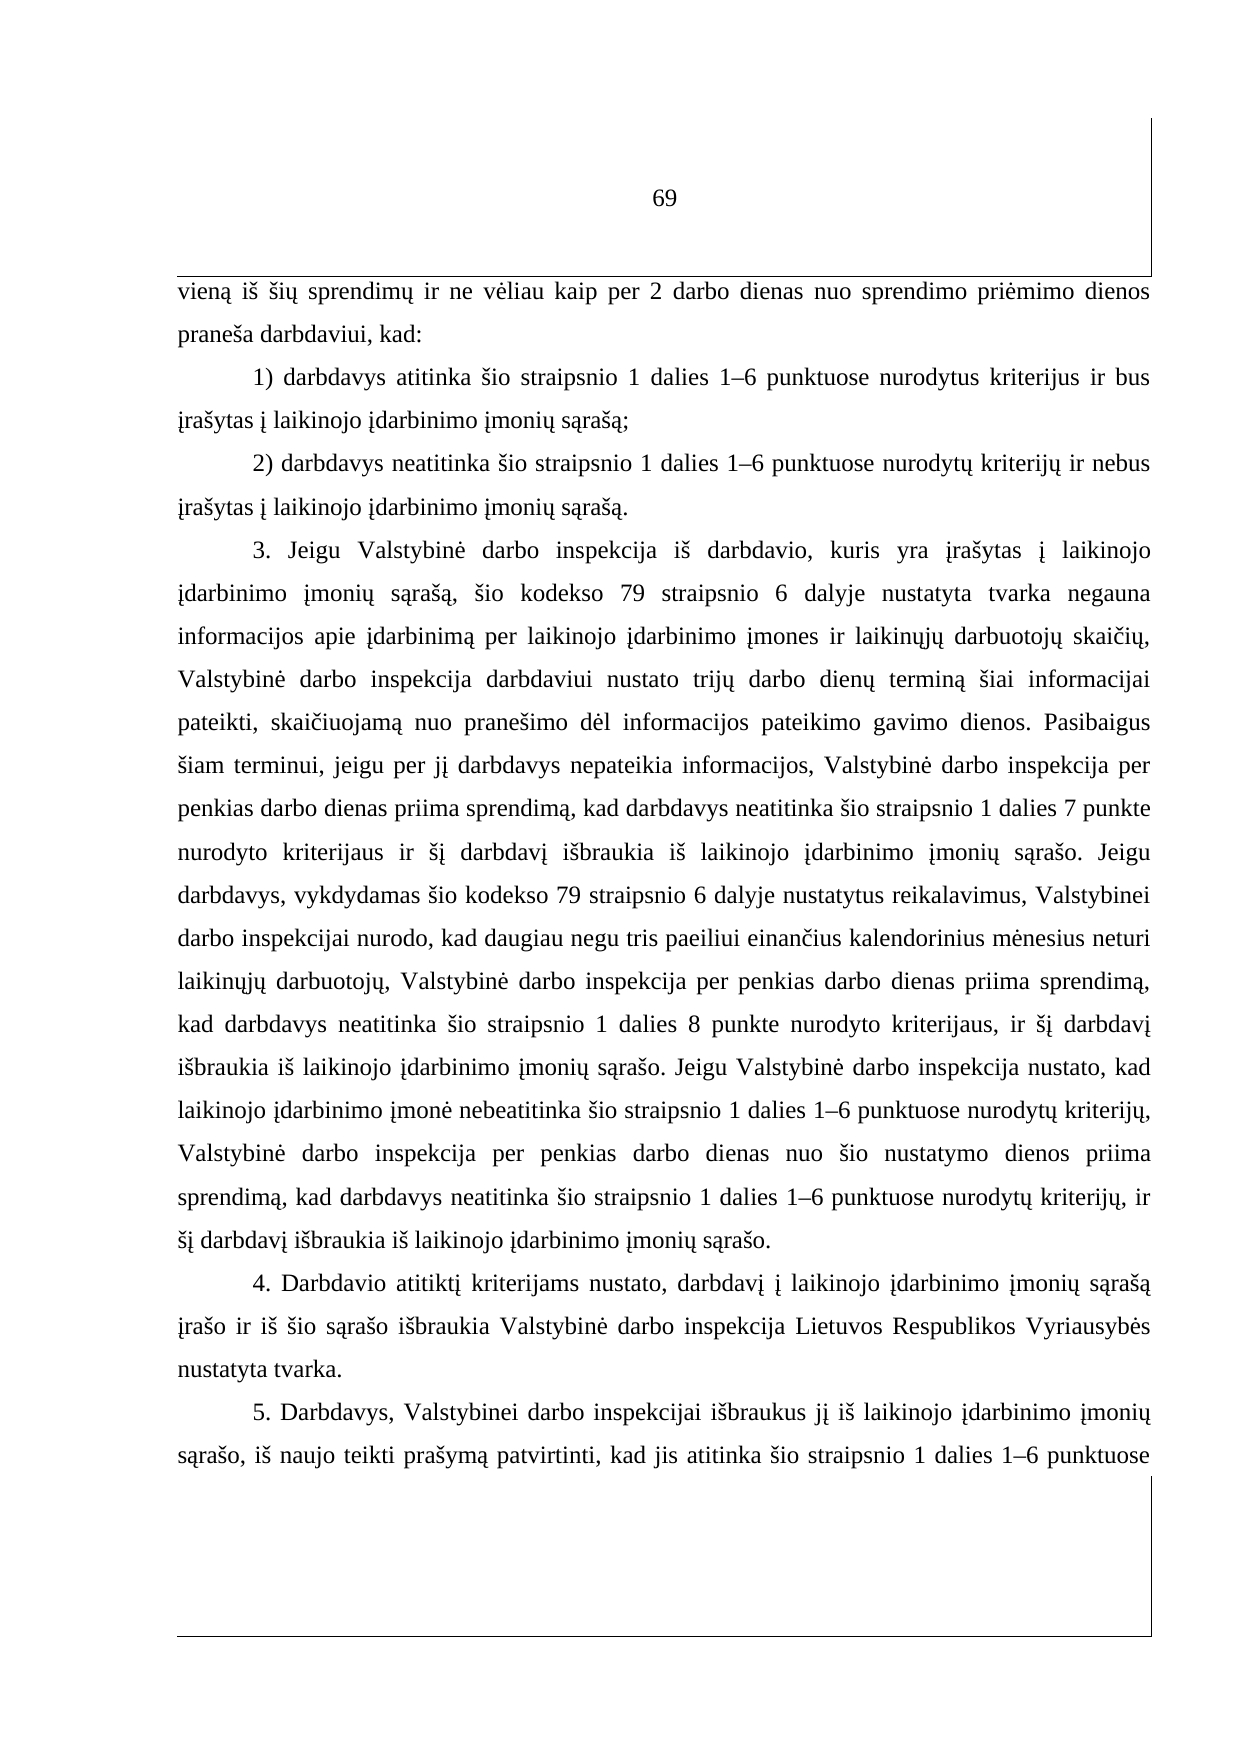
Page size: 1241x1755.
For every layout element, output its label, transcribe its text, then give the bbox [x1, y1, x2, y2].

text 3. Jeigu Valstybinė darbo inspekcija iš darbdavio, kuris yra įrašytas į laikinojo įdarbinimo įmonių sąrašą, šio kodekso 79 straipsnio 6 dalyje nustatyta tvarka negauna informacijos apie įdarbinimą per laikinojo įdarbinimo įmones ir laikinųjų darbuotojų skaičių, Valstybinė darbo inspekcija darbdaviui nustato trijų darbo dienų terminą šiai informacijai pateikti, skaičiuojamą nuo pranešimo dėl informacijos pateikimo gavimo dienos. Pasibaigus šiam terminui, jeigu per jį darbdavys nepateikia informacijos, Valstybinė darbo inspekcija per penkias darbo dienas priima sprendimą, kad darbdavys neatitinka šio straipsnio 1 dalies 7 punkte nurodyto kriterijaus ir šį darbdavį išbraukia iš laikinojo įdarbinimo įmonių sąrašo. Jeigu darbdavys, vykdydamas šio kodekso 79 straipsnio 6 dalyje nustatytus reikalavimus, Valstybinei darbo inspekcijai nurodo, kad daugiau negu tris paeiliui einančius kalendorinius mėnesius neturi laikinųjų darbuotojų, Valstybinė darbo inspekcija per penkias darbo dienas priima sprendimą, kad darbdavys neatitinka šio straipsnio 1 dalies 8 punkte nurodyto kriterijaus, ir šį darbdavį išbraukia iš laikinojo įdarbinimo įmonių sąrašo. Jeigu Valstybinė darbo inspekcija nustato, kad laikinojo įdarbinimo įmonė nebeatitinka šio straipsnio 1 dalies 1–6 punktuose nurodytų kriterijų, Valstybinė darbo inspekcija per penkias darbo dienas nuo šio nustatymo dienos priima sprendimą, kad darbdavys neatitinka šio straipsnio 1 dalies 1–6 punktuose nurodytų kriterijų, ir šį darbdavį išbraukia iš laikinojo įdarbinimo įmonių sąrašo. [177, 535, 1152, 1253]
text 4. Darbdavio atitiktį kriterijams nustato, darbdavį į laikinojo įdarbinimo įmonių sąrašą įrašo ir iš šio sąrašo išbraukia Valstybinė darbo inspekcija Lietuvos Respublikos Vyriausybės nustatyta tvarka. [177, 1268, 1152, 1383]
text 5. Darbdavys, Valstybinei darbo inspekcijai išbraukus jį iš laikinojo įdarbinimo įmonių sąrašo, iš naujo teikti prašymą patvirtinti, kad jis atitinka šio straipsnio 1 dalies 1–6 punktuose [177, 1397, 1152, 1469]
text 1) darbdavys atitinka šio straipsnio 1 dalies 1–6 punktuose nurodytus kriterijus ir bus įrašytas į laikinojo įdarbinimo įmonių sąrašą; [177, 362, 1152, 434]
text vieną iš šių sprendimų ir ne vėliau kaip per 2 darbo dienas nuo sprendimo priėmimo dienos praneša darbdaviui, kad: [177, 276, 1152, 348]
text 2) darbdavys neatitinka šio straipsnio 1 dalies 1–6 punktuose nurodytų kriterijų ir nebus įrašytas į laikinojo įdarbinimo įmonių sąrašą. [177, 448, 1152, 520]
